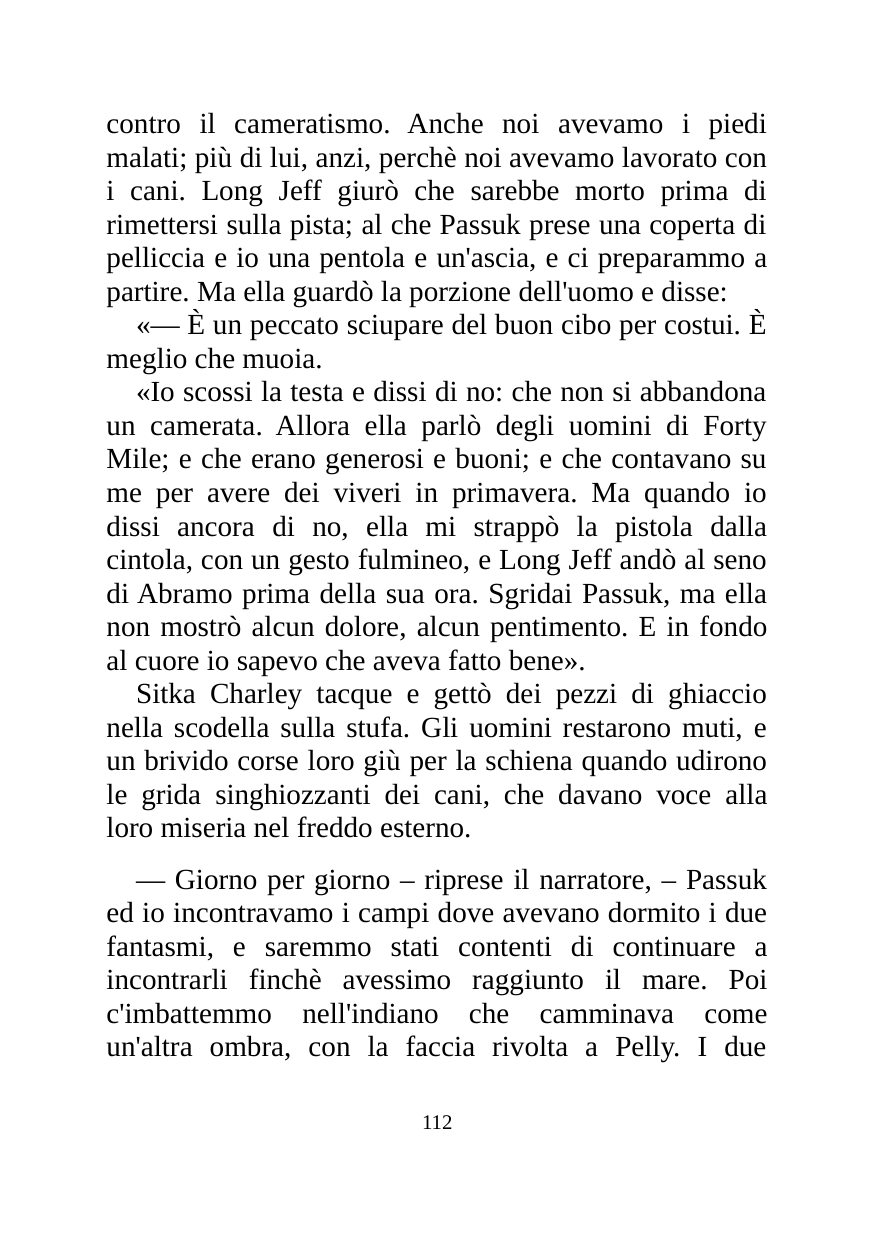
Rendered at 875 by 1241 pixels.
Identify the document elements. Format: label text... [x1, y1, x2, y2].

text — Giorno per giorno – riprese il narratore, – Passuk ed io incontravamo i campi dove avevano dormito i due fantasmi, e saremmo stati contenti di continuare a incontrarli finchè avessimo raggiunto il mare. Poi c'imbattemmo nell'indiano che camminava come un'altra ombra, con la faccia rivolta a Pelly. I due [106, 862, 768, 1063]
text contro il cameratismo. Anche noi avevamo i piedi malati; più di lui, anzi, perchè noi avevamo lavorato con i cani. Long Jeff giurò che sarebbe morto prima di rimettersi sulla pista; al che Passuk prese una coperta di pelliccia e io una pentola e un'ascia, e ci preparammo a partire. Ma ella guardò la porzione dell'uomo e disse: [106, 106, 768, 307]
text «Io scossi la testa e dissi di no: che non si abbandona un camerata. Allora ella parlò degli uomini di Forty Mile; e che erano generosi e buoni; e che contavano su me per avere dei viveri in primavera. Ma quando io dissi ancora di no, ella mi strappò la pistola dalla cintola, con un gesto fulmineo, e Long Jeff andò al seno di Abramo prima della sua ora. Sgridai Passuk, ma ella non mostrò alcun dolore, alcun pentimento. E in fondo al cuore io sapevo che aveva fatto bene». [106, 374, 768, 676]
text Sitka Charley tacque e gettò dei pezzi di ghiaccio nella scodella sulla stufa. Gli uomini restarono muti, e un brivido corse loro giù per la schiena quando udirono le grida singhiozzanti dei cani, che davano voce alla loro miseria nel freddo esterno. [106, 676, 768, 844]
text «— È un peccato sciupare del buon cibo per costui. È meglio che muoia. [106, 307, 768, 374]
